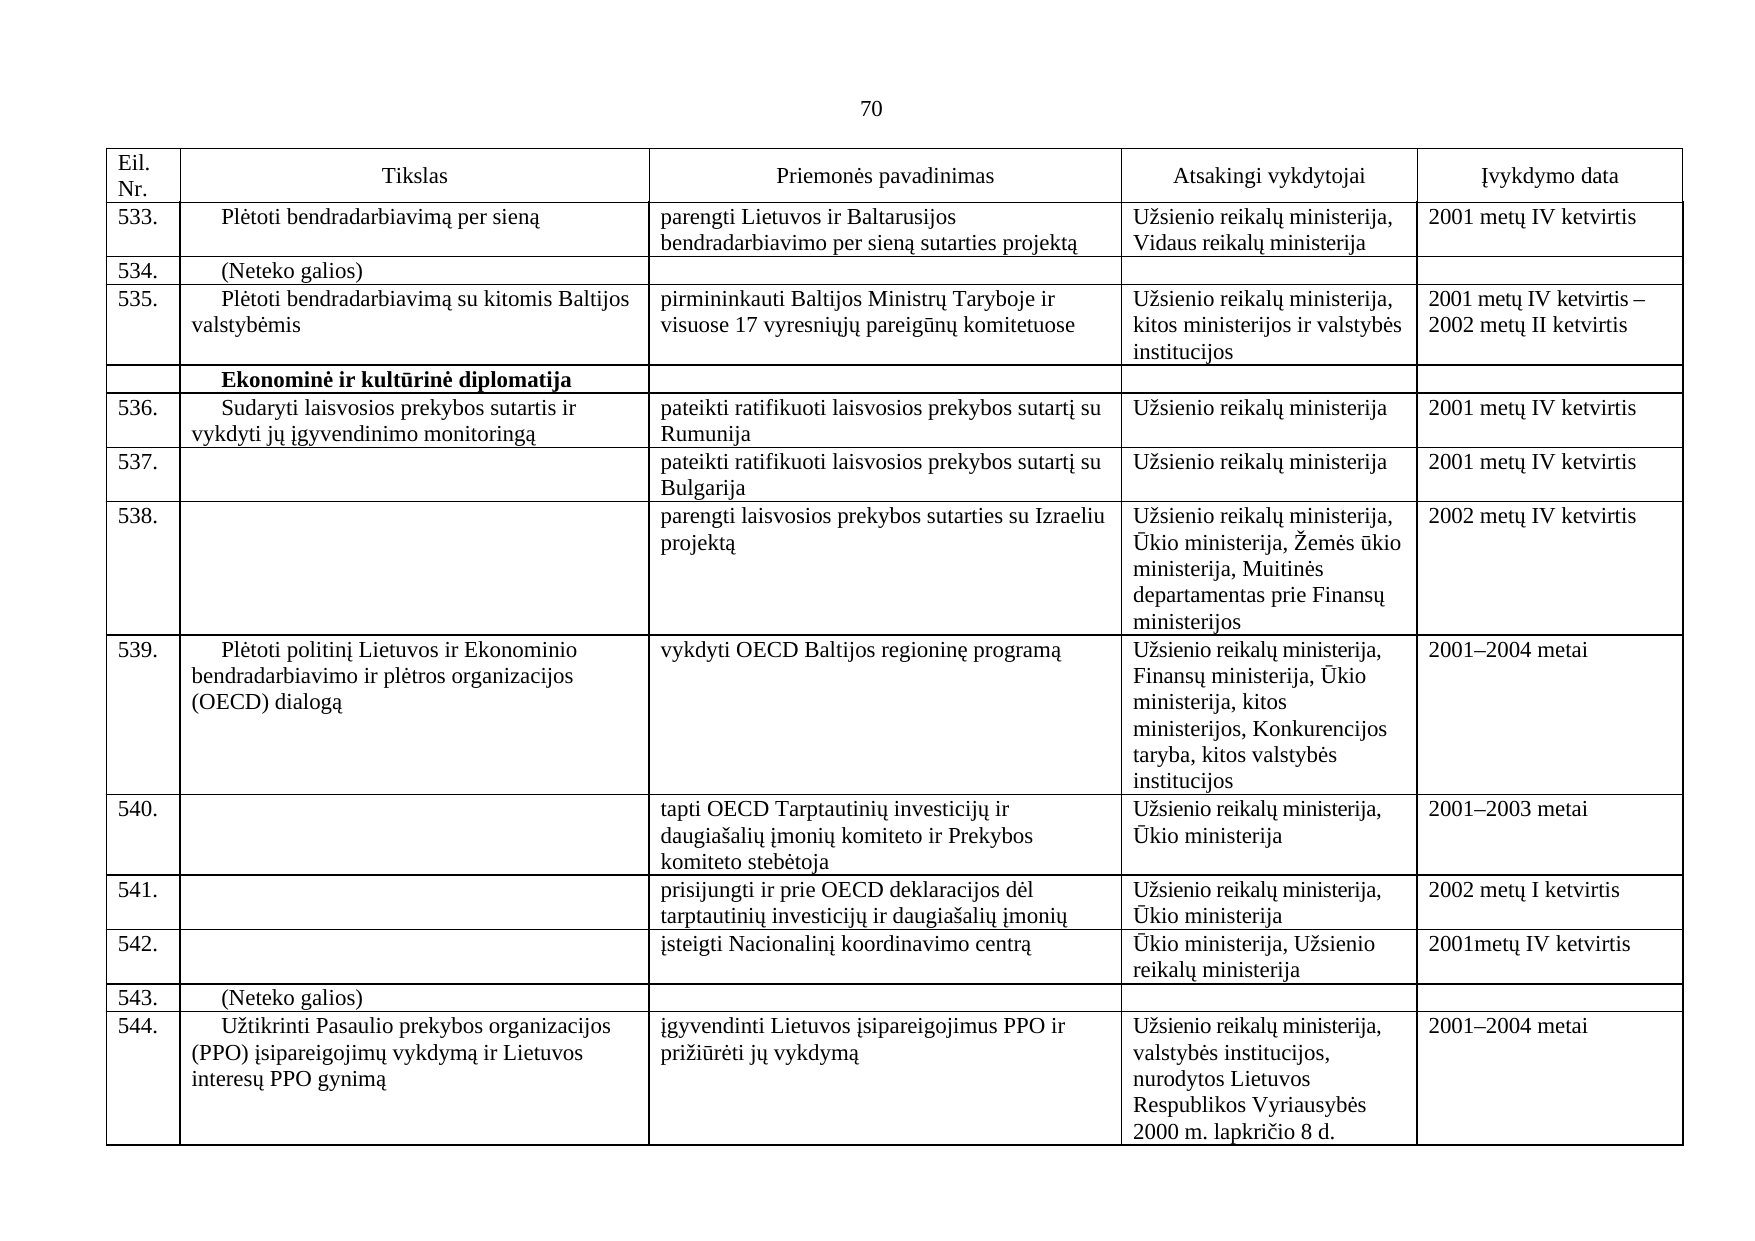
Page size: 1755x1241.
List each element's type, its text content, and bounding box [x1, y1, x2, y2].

table_cell Užsienio reikalų ministerija, Finansų ministerija, Ūkio ministerija, kitos ministerijos, Konkurencijos taryba, kitos valstybės institucijos [1122, 636, 1416, 794]
table_cell [1122, 366, 1416, 392]
table_cell įgyvendinti Lietuvos įsipareigojimus PPO ir prižiūrėti jų vykdymą [650, 1012, 1121, 1144]
table_cell Užsienio reikalų ministerija, Ūkio ministerija, Žemės ūkio ministerija, Muitinės departamentas prie Finansų ministerijos [1122, 502, 1416, 634]
table_cell Užsienio reikalų ministerija, kitos ministerijos ir valstybės institucijos [1122, 285, 1416, 364]
table_cell [107, 366, 179, 392]
table_cell [1418, 366, 1682, 392]
table_cell pirmininkauti Baltijos Ministrų Taryboje ir visuose 17 vyresniųjų pareigūnų komitetuose [650, 285, 1121, 364]
table_cell vykdyti OECD Baltijos regioninę programą [650, 636, 1121, 794]
table_cell [107, 448, 179, 501]
table_cell Užsienio reikalų ministerija, Ūkio ministerija [1122, 876, 1416, 929]
table_header Tikslas [181, 149, 649, 201]
table_cell [107, 257, 179, 284]
table_cell Užsienio reikalų ministerija [1122, 394, 1416, 446]
table_cell [107, 930, 179, 983]
table_cell [650, 366, 1121, 392]
table_cell (Neteko galios) [181, 985, 648, 1011]
table_cell [181, 876, 648, 929]
table_cell pateikti ratifikuoti laisvosios prekybos sutartį su Bulgarija [650, 448, 1121, 501]
table_cell parengti Lietuvos ir Baltarusijos bendradarbiavimo per sieną sutarties projektą [650, 203, 1121, 256]
table_cell 2001–2003 metai [1418, 795, 1682, 874]
table_cell 2001 metų IV ketvirtis – 2002 metų II ketvirtis [1418, 285, 1682, 364]
table_cell [181, 795, 648, 874]
table_cell [107, 636, 179, 794]
table_cell prisijungti ir prie OECD deklaracijos dėl tarptautinių investicijų ir daugiašalių įmonių [650, 876, 1121, 929]
table_cell [107, 1012, 179, 1144]
table_cell [1122, 985, 1416, 1011]
table_cell parengti laisvosios prekybos sutarties su Izraeliu projektą [650, 502, 1121, 634]
table_cell Ūkio ministerija, Užsienio reikalų ministerija [1122, 930, 1416, 983]
table_cell Ekonominė ir kultūrinė diplomatija [181, 366, 648, 392]
table_cell 2001 metų IV ketvirtis [1418, 448, 1682, 501]
table_cell 2001–2004 metai [1418, 1012, 1682, 1144]
table_cell [107, 876, 179, 929]
table_cell [181, 502, 648, 634]
table_cell Užsienio reikalų ministerija [1122, 448, 1416, 501]
table_cell [181, 930, 648, 983]
table_cell [107, 502, 179, 634]
table_cell Užtikrinti Pasaulio prekybos organizacijos (PPO) įsipareigojimų vykdymą ir Lietuvos interesų PPO gynimą [181, 1012, 648, 1144]
table_cell [107, 285, 179, 364]
table_header Įvykdymo data [1418, 149, 1682, 201]
table_cell 2002 metų I ketvirtis [1418, 876, 1682, 929]
table_cell [1122, 257, 1416, 284]
table_cell 2001 metų IV ketvirtis [1418, 394, 1682, 446]
table_cell 2001 metų IV ketvirtis [1418, 203, 1682, 256]
table_cell 2001metų IV ketvirtis [1418, 930, 1682, 983]
table_cell tapti OECD Tarptautinių investicijų ir daugiašalių įmonių komiteto ir Prekybos komiteto stebėtoja [650, 795, 1121, 874]
table_cell [1418, 257, 1682, 284]
table_cell 2002 metų IV ketvirtis [1418, 502, 1682, 634]
table_cell [107, 795, 179, 874]
table_cell Plėtoti bendradarbiavimą su kitomis Baltijos valstybėmis [181, 285, 648, 364]
table_cell Užsienio reikalų ministerija, Ūkio ministerija [1122, 795, 1416, 874]
table_cell Plėtoti bendradarbiavimą per sieną [181, 203, 648, 256]
table_cell Sudaryti laisvosios prekybos sutartis ir vykdyti jų įgyvendinimo monitoringą [181, 394, 648, 446]
table_cell [107, 985, 179, 1011]
table_cell įsteigti Nacionalinį koordinavimo centrą [650, 930, 1121, 983]
table_cell Plėtoti politinį Lietuvos ir Ekonominio bendradarbiavimo ir plėtros organizacijos (OECD) dialogą [181, 636, 648, 794]
table_header Eil. Nr. [107, 149, 180, 201]
table_cell [1418, 985, 1682, 1011]
table_header Atsakingi vykdytojai [1122, 149, 1417, 201]
table_cell Užsienio reikalų ministerija, valstybės institucijos, nurodytos Lietuvos Respublikos Vyriausybės 2000 m. lapkričio 8 d. [1122, 1012, 1416, 1144]
table_cell (Neteko galios) [181, 257, 648, 284]
table_cell [107, 203, 179, 256]
table_header Priemonės pavadinimas [650, 149, 1121, 201]
table_cell [650, 257, 1121, 284]
table_cell [650, 985, 1121, 1011]
table_cell 2001–2004 metai [1418, 636, 1682, 794]
table_cell [181, 448, 648, 501]
table_cell [107, 394, 179, 446]
table_cell pateikti ratifikuoti laisvosios prekybos sutartį su Rumunija [650, 394, 1121, 446]
table_cell Užsienio reikalų ministerija, Vidaus reikalų ministerija [1122, 203, 1416, 256]
